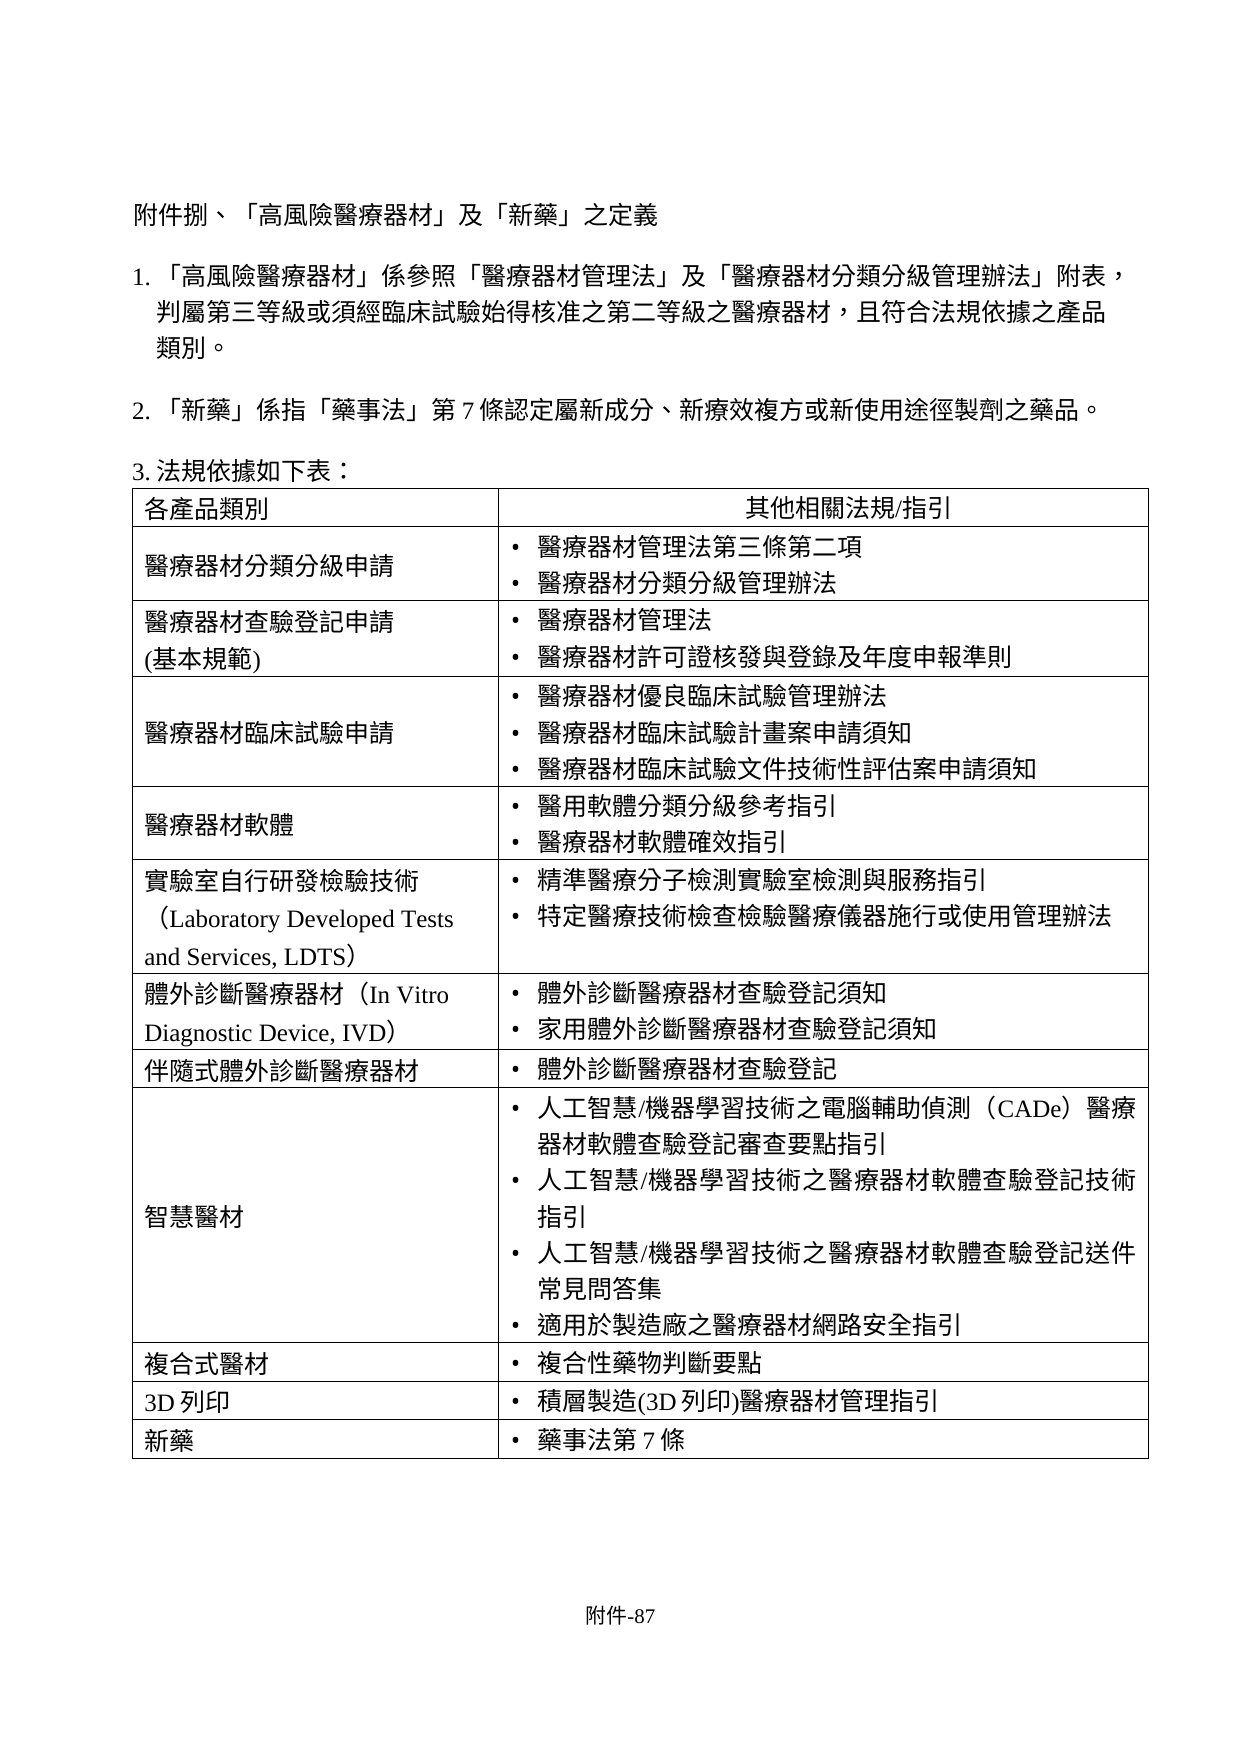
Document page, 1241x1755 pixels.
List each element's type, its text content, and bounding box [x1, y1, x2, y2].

table_cell 智慧醫材 [133, 1088, 498, 1342]
table_cell 精準醫療分子檢測實驗室檢測與服務指引 特定醫療技術檢查檢驗醫療儀器施行或使用管理辦法 [499, 860, 1148, 973]
table_cell 醫療器材優良臨床試驗管理辦法 醫療器材臨床試驗計畫案申請須知 醫療器材臨床試驗文件技術性評估案申請須知 [499, 677, 1148, 786]
list 「高風險醫療器材」係參照「醫療器材管理法」及「醫療器材分類分級管理辦法」附表，判屬第三等級或須經臨床試驗始得核准之第二等級之醫療器材，且符合法規依據之產品類別。 [132, 256, 1107, 365]
table_cell 新藥 [133, 1420, 498, 1458]
table_cell 人工智慧/機器學習技術之電腦輔助偵測（CADe）醫療器材軟體查驗登記審查要點指引 人工智慧/機器學習技術之醫療器材軟體查驗登記技術指引 人工智慧/機器學習技術之醫療器材軟體查驗登記送件常見問答集 適用於製造廠之醫療器材網路安全指引 [499, 1088, 1148, 1342]
table_cell 實驗室自行研發檢驗技術（Laboratory Developed Tests and Services, LDTS） [133, 860, 498, 973]
list 「新藥」係指「藥事法」第7條認定屬新成分、新療效複方或新使用途徑製劑之藥品。 [132, 390, 1107, 426]
table_cell 醫用軟體分類分級參考指引 醫療器材軟體確效指引 [499, 787, 1148, 859]
table_cell 醫療器材管理法第三條第二項 醫療器材分類分級管理辦法 [499, 527, 1148, 600]
table_cell 醫療器材管理法 醫療器材許可證核發與登錄及年度申報準則 [499, 601, 1148, 676]
table_cell 醫療器材臨床試驗申請 [133, 677, 498, 786]
subtitle 附件捌、「高風險醫療器材」及「新藥」之定義 [133, 195, 1107, 231]
table_cell 積層製造(3D列印)醫療器材管理指引 [499, 1382, 1148, 1419]
table_cell 伴隨式體外診斷醫療器材 [133, 1050, 498, 1087]
table_cell 複合性藥物判斷要點 [499, 1343, 1148, 1381]
table_header 各產品類別 [133, 489, 498, 526]
table_cell 體外診斷醫療器材查驗登記 [499, 1050, 1148, 1087]
table_header 其他相關法規/指引 [499, 489, 1148, 526]
table_cell 醫療器材查驗登記申請 (基本規範) [133, 601, 498, 676]
list 法規依據如下表： [132, 451, 1107, 488]
table_cell 藥事法第7條 [499, 1420, 1148, 1458]
table_cell 醫療器材分類分級申請 [133, 527, 498, 600]
table_cell 複合式醫材 [133, 1343, 498, 1381]
table_cell 醫療器材軟體 [133, 787, 498, 859]
table_cell 體外診斷醫療器材查驗登記須知 家用體外診斷醫療器材查驗登記須知 [499, 974, 1148, 1049]
table_cell 體外診斷醫療器材（In Vitro Diagnostic Device, IVD） [133, 974, 498, 1049]
table_cell 3D列印 [133, 1382, 498, 1419]
